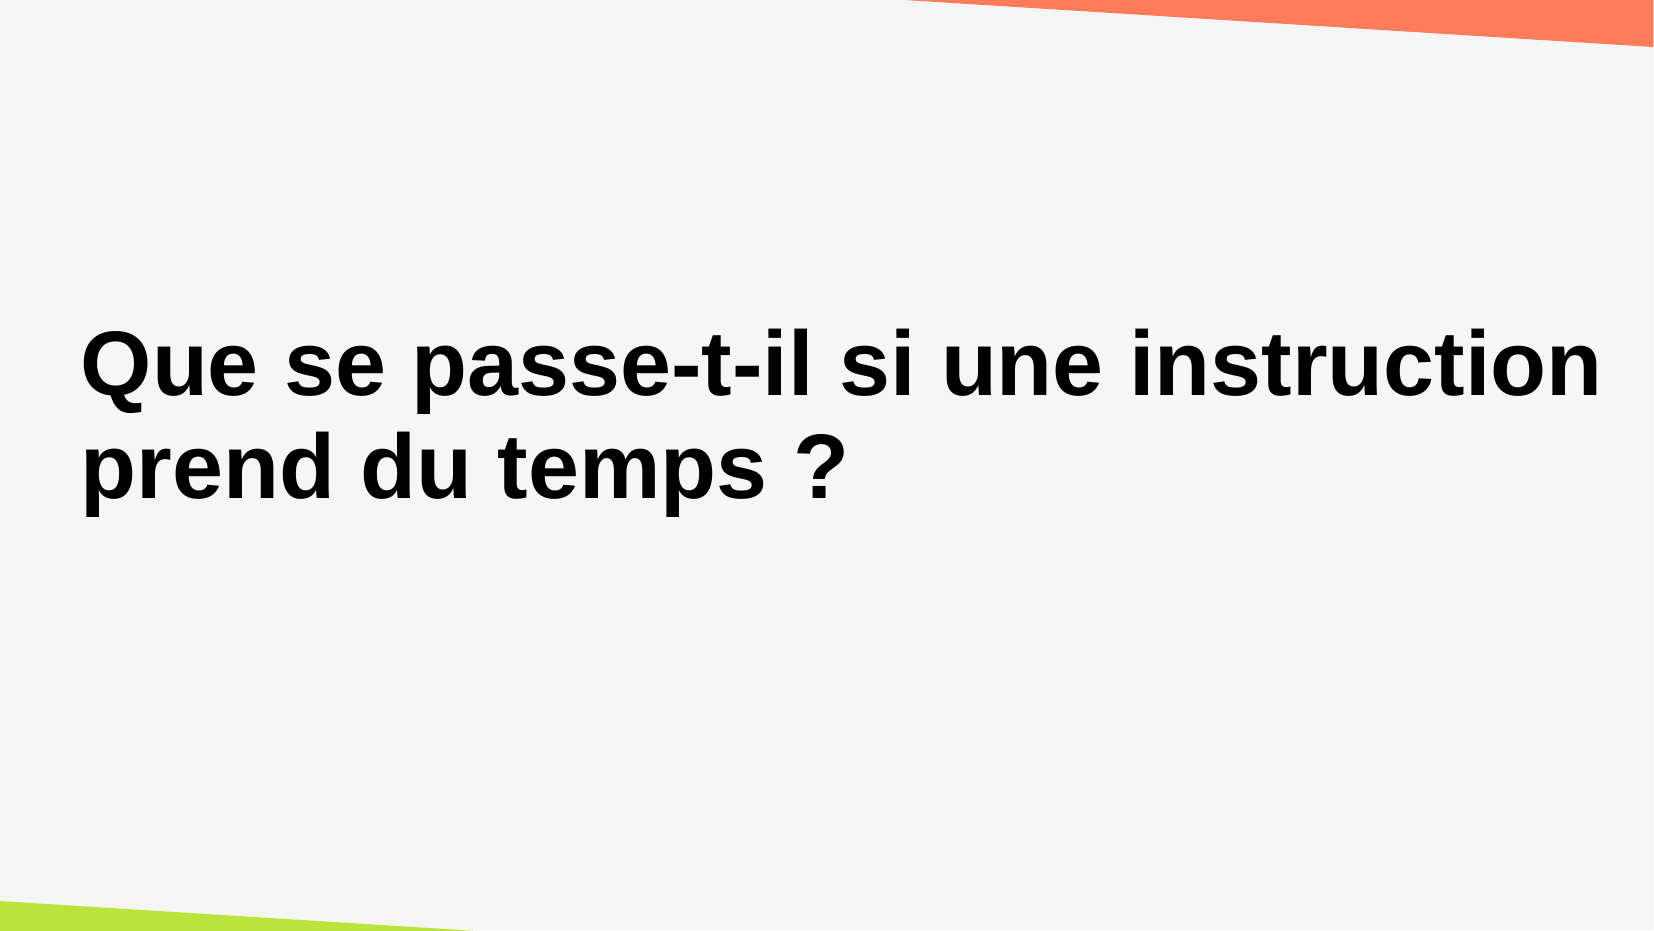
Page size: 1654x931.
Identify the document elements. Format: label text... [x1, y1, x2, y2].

text_box [0, 901, 477, 931]
text_box [904, 0, 1654, 48]
list Que se passe-t-il si une instruction prend du temps ? [80, 312, 1620, 532]
